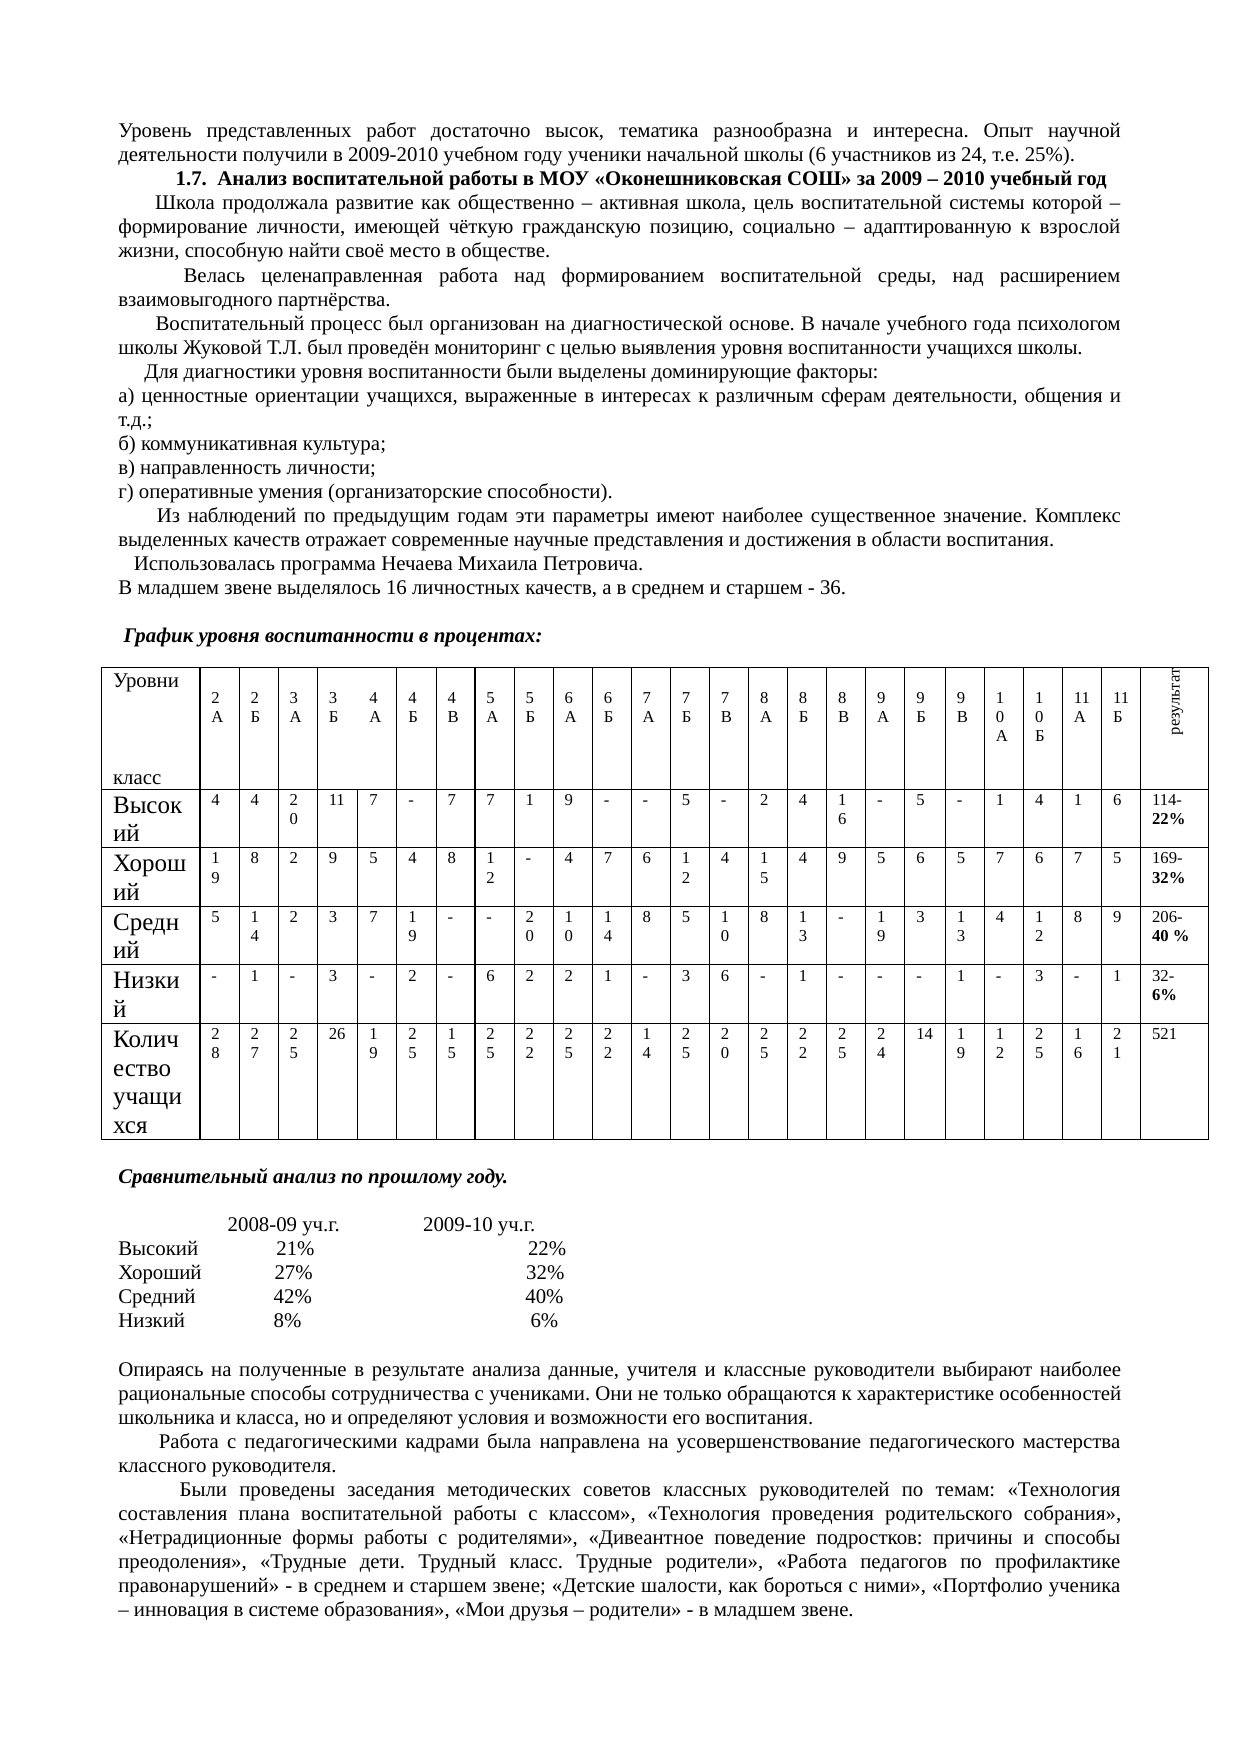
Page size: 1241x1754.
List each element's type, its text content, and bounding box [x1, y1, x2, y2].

table_cell 2 [279, 848, 317, 906]
table_cell 6 [905, 848, 945, 906]
table_cell 2 [515, 965, 553, 1023]
table_cell 5 [671, 907, 709, 964]
table_cell - [476, 907, 514, 964]
table_cell Низкий [102, 965, 199, 1023]
table_cell 22 [515, 1024, 553, 1139]
table_cell 25 [1024, 1024, 1062, 1139]
text Использовалась программа Нечаева Михаила Петровича. [118, 551, 1122, 575]
table_cell 1 [240, 965, 278, 1023]
table_cell 26 [318, 1024, 357, 1139]
table_cell 5 [671, 790, 709, 847]
table_header 4 В [437, 668, 474, 789]
table_cell 169- 32% [1141, 848, 1208, 906]
table_cell - [905, 965, 945, 1023]
table_header 7 Б [671, 668, 709, 789]
text Школа продолжала развитие как общественно – активная школа, цель воспитательной системы которой – формирование личности, имеющей чёткую гражданскую позицию, социально – адаптированную к взрослой жизни, способную найти своё место в обществе. [118, 190, 1122, 262]
table_header 3 Б [318, 668, 358, 789]
table_cell 3 [671, 965, 709, 1023]
table_cell 7 [1063, 848, 1101, 906]
table_cell Высокий [102, 790, 199, 847]
text б) коммуникативная культура; [118, 431, 1122, 455]
table_cell 5 [946, 848, 984, 906]
table_cell 25 [397, 1024, 436, 1139]
table_header 9 А [866, 668, 904, 789]
table_header 11 Б [1102, 668, 1140, 789]
table_cell 3 [318, 965, 357, 1023]
table_cell 20 [710, 1024, 748, 1139]
table_cell 25 [671, 1024, 709, 1139]
table_cell - [515, 848, 553, 906]
table_cell 20 [515, 907, 553, 964]
table_cell 12 [476, 848, 514, 906]
table_cell 4 [397, 848, 436, 906]
table_cell 5 [1102, 848, 1140, 906]
table_cell 3 [318, 907, 357, 964]
table_cell 6 [632, 848, 670, 906]
table_cell 6 [1024, 848, 1062, 906]
table_cell 2 [397, 965, 436, 1023]
text График уровня воспитанности в процентах: [118, 623, 1122, 647]
table_cell 15 [749, 848, 787, 906]
table_cell 9 [318, 848, 357, 906]
table_cell 7 [476, 790, 514, 847]
table_header 5 Б [515, 668, 553, 789]
text в) направленность личности; [118, 455, 1122, 479]
table_cell - [593, 790, 631, 847]
text а) ценностные ориентации учащихся, выраженные в интересах к различным сферам деятельности, общения и т.д.; [118, 383, 1122, 431]
table_cell 32- 6% [1141, 965, 1208, 1023]
table_cell - [866, 965, 904, 1023]
table_cell - [201, 965, 239, 1023]
table_cell 15 [437, 1024, 474, 1139]
table_cell 24 [866, 1024, 904, 1139]
table_cell Средний [102, 907, 199, 964]
table_cell 21 [1102, 1024, 1140, 1139]
table_cell 5 [358, 848, 396, 906]
table_cell - [437, 907, 474, 964]
table_cell 114-22% [1141, 790, 1208, 847]
table_cell 19 [397, 907, 436, 964]
table_cell 7 [358, 790, 396, 847]
text Воспитательный процесс был организован на диагностической основе. В начале учебного года психологом школы Жуковой Т.Л. был проведён мониторинг с целью выявления уровня воспитанности учащихся школы. [118, 311, 1122, 359]
table_cell 28 [201, 1024, 239, 1139]
table_cell 12 [671, 848, 709, 906]
table_cell - [397, 790, 436, 847]
table_cell 4 [201, 790, 239, 847]
table_cell 14 [905, 1024, 945, 1139]
table_header 10 Б [1024, 668, 1062, 789]
table_cell 14 [593, 907, 631, 964]
table_cell 2 [554, 965, 592, 1023]
text Работа с педагогическими кадрами была направлена на усовершенствование педагогического мастерства классного руководителя. [118, 1429, 1122, 1477]
table_cell - [866, 790, 904, 847]
table_cell Хороший [102, 848, 199, 906]
table_cell 14 [240, 907, 278, 964]
table_cell 1 [788, 965, 826, 1023]
table_cell 4 [710, 848, 748, 906]
table_cell 8 [749, 907, 787, 964]
table_cell 22 [593, 1024, 631, 1139]
table_cell 3 [1024, 965, 1062, 1023]
table_cell 4 [788, 790, 826, 847]
table_cell 4 [985, 907, 1023, 964]
text Велась целенаправленная работа над формированием воспитательной среды, над расширением взаимовыгодного партнёрства. [118, 262, 1122, 311]
table_cell 3 [905, 907, 945, 964]
table_cell - [710, 790, 748, 847]
table_cell 7 [437, 790, 474, 847]
table_cell 5 [905, 790, 945, 847]
table_header 9 Б [905, 668, 945, 789]
table_cell - [437, 965, 474, 1023]
table_cell 12 [1024, 907, 1062, 964]
table_cell - [985, 965, 1023, 1023]
table_cell - [1063, 965, 1101, 1023]
table_cell 4 [240, 790, 278, 847]
table_header 10 А [985, 668, 1023, 789]
table_cell 25 [554, 1024, 592, 1139]
table_header 2 А [201, 668, 239, 789]
text Высокий 21% 22% [118, 1236, 1122, 1260]
text Низкий 8% 6% [118, 1308, 1122, 1332]
table_cell 10 [554, 907, 592, 964]
table_cell 25 [827, 1024, 865, 1139]
table_cell - [358, 965, 396, 1023]
table_cell 25 [749, 1024, 787, 1139]
table_cell 1 [515, 790, 553, 847]
table_cell 10 [710, 907, 748, 964]
table_cell 19 [358, 1024, 396, 1139]
text Опираясь на полученные в результате анализа данные, учителя и классные руководители выбирают наиболее рациональные способы сотрудничества с учениками. Они не только обращаются к характеристике особенностей школьника и класса, но и определяют условия и возможности его воспитания. [118, 1356, 1122, 1429]
table_cell 20 [279, 790, 317, 847]
table_cell 11 [318, 790, 357, 847]
table_cell - [749, 965, 787, 1023]
table_cell 1 [1063, 790, 1101, 847]
table_cell 4 [788, 848, 826, 906]
text Из наблюдений по предыдущим годам эти параметры имеют наиболее существенное значение. Комплекс выделенных качеств отражает современные научные представления и достижения в области воспитания. [118, 503, 1122, 551]
table_cell 7 [593, 848, 631, 906]
table_cell 9 [1102, 907, 1140, 964]
table_cell 1 [985, 790, 1023, 847]
table_header результат [1141, 668, 1208, 789]
table_cell 5 [866, 848, 904, 906]
table_cell 13 [946, 907, 984, 964]
table_cell 1 [946, 965, 984, 1023]
table_cell 13 [788, 907, 826, 964]
table_header 8 А [749, 668, 787, 789]
table_cell 2 [279, 907, 317, 964]
text Средний 42% 40% [118, 1284, 1122, 1308]
table_cell - [632, 790, 670, 847]
text Уровень представленных работ достаточно высок, тематика разнообразна и интересна. Опыт научной деятельности получили в 2009-2010 учебном году ученики начальной школы (6 участников из 24, т.е. 25%). [118, 118, 1122, 166]
table_cell 8 [437, 848, 474, 906]
table_cell Количество учащихся [102, 1024, 199, 1139]
table_cell - [827, 965, 865, 1023]
table_cell 7 [985, 848, 1023, 906]
table_cell 9 [827, 848, 865, 906]
table_cell 25 [279, 1024, 317, 1139]
table_header 4 А [358, 668, 396, 789]
table_cell 25 [476, 1024, 514, 1139]
table_cell 8 [240, 848, 278, 906]
table_header 9 В [946, 668, 984, 789]
text Хороший 27% 32% [118, 1260, 1122, 1284]
table_cell 1 [1102, 965, 1140, 1023]
text Были проведены заседания методических советов классных руководителей по темам: «Технология составления плана воспитательной работы с классом», «Технология проведения родительского собрания», «Нетрадиционные формы работы с родителями», «Дивеантное поведение подростков: причины и способы преодоления», «Трудные дети. Трудный класс. Трудные родители», «Работа педагогов по профилактике правонарушений» - в среднем и старшем звене; «Детские шалости, как бороться с ними», «Портфолио ученика – инновация в системе образования», «Мои друзья – родители» - в младшем звене. [118, 1477, 1122, 1621]
table_cell 19 [866, 907, 904, 964]
table_header 6 А [554, 668, 592, 789]
table_header 8 Б [788, 668, 826, 789]
table_cell 2 [749, 790, 787, 847]
table_cell 9 [554, 790, 592, 847]
table_cell 12 [985, 1024, 1023, 1139]
table_cell 19 [946, 1024, 984, 1139]
table_header 3 А [279, 668, 317, 789]
table_cell - [946, 790, 984, 847]
table_cell 16 [1063, 1024, 1101, 1139]
table_cell 19 [201, 848, 239, 906]
table_cell 1 [593, 965, 631, 1023]
table_cell 6 [1102, 790, 1140, 847]
table_header 11 А [1063, 668, 1101, 789]
table_cell 22 [788, 1024, 826, 1139]
text 1.7. Анализ воспитательной работы в МОУ «Оконешниковская СОШ» за 2009 – 2010 учебный год [118, 166, 1122, 190]
text В младшем звене выделялось 16 личностных качеств, а в среднем и старшем - 36. [118, 575, 1122, 599]
table_header 5 А [476, 668, 514, 789]
table_header Уровни класс [102, 668, 199, 789]
table_cell 27 [240, 1024, 278, 1139]
table_cell 16 [827, 790, 865, 847]
table_cell 206-40 % [1141, 907, 1208, 964]
table_cell 7 [358, 907, 396, 964]
table_cell - [827, 907, 865, 964]
table_cell 521 [1141, 1024, 1208, 1139]
table_header 6 Б [593, 668, 631, 789]
table_cell 6 [710, 965, 748, 1023]
table_cell 4 [1024, 790, 1062, 847]
table_header 7 В [710, 668, 748, 789]
table_cell 4 [554, 848, 592, 906]
table_cell - [632, 965, 670, 1023]
table_cell 14 [632, 1024, 670, 1139]
table_cell - [279, 965, 317, 1023]
text Для диагностики уровня воспитанности были выделены доминирующие факторы: [118, 359, 1122, 383]
table_cell 5 [201, 907, 239, 964]
table_cell 8 [1063, 907, 1101, 964]
table_header 7 А [632, 668, 670, 789]
text г) оперативные умения (организаторские способности). [118, 479, 1122, 503]
table_cell 8 [632, 907, 670, 964]
table_header 4 Б [397, 668, 436, 789]
table_header 8 В [827, 668, 865, 789]
text Сравнительный анализ по прошлому году. [118, 1164, 1122, 1188]
table_header 2 Б [240, 668, 278, 789]
table_cell 6 [476, 965, 514, 1023]
text 2008-09 уч.г. 2009-10 уч.г. [118, 1212, 1122, 1236]
